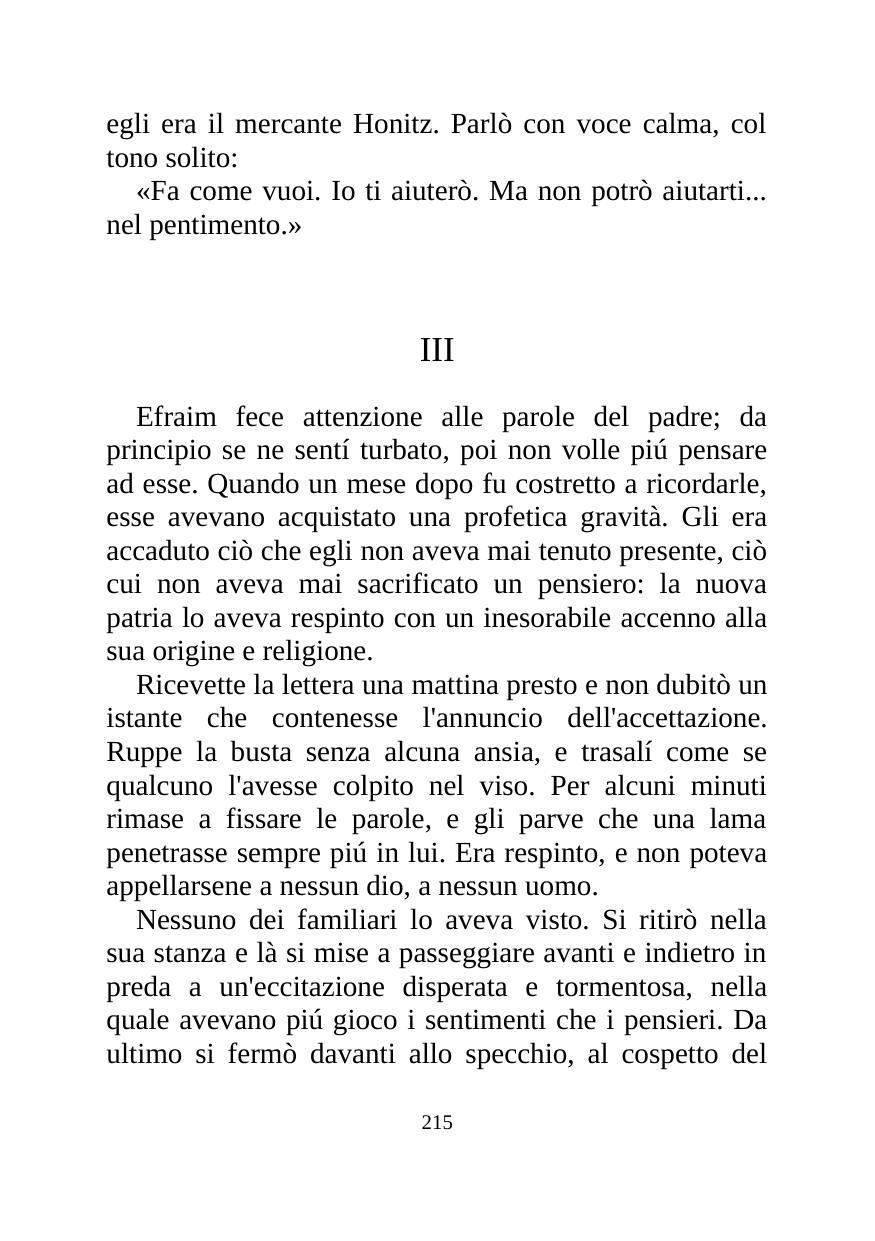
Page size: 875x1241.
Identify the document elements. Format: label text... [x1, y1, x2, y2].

text Ricevette la lettera una mattina presto e non dubitò un istante che contenesse l'annuncio dell'accettazione. Ruppe la busta senza alcuna ansia, e trasalí come se qualcuno l'avesse colpito nel viso. Per alcuni minuti rimase a fissare le parole, e gli parve che una lama penetrasse sempre piú in lui. Era respinto, e non poteva appellarsene a nessun dio, a nessun uomo. [106, 667, 768, 902]
text «Fa come vuoi. Io ti aiuterò. Ma non potrò aiutarti... nel pentimento.» [106, 173, 768, 240]
text egli era il mercante Honitz. Parlò con voce calma, col tono solito: [106, 106, 768, 173]
text Nessuno dei familiari lo aveva visto. Si ritirò nella sua stanza e là si mise a passeggiare avanti e indietro in preda a un'eccitazione disperata e tormentosa, nella quale avevano piú gioco i sentimenti che i pensieri. Da ultimo si fermò davanti allo specchio, al cospetto del [106, 902, 768, 1069]
text Efraim fece attenzione alle parole del padre; da principio se ne sentí turbato, poi non volle piú pensare ad esse. Quando un mese dopo fu costretto a ricordarle, esse avevano acquistato una profetica gravità. Gli era accaduto ciò che egli non aveva mai tenuto presente, ciò cui non aveva mai sacrificato un pensiero: la nuova patria lo aveva respinto con un inesorabile accenno alla sua origine e religione. [106, 399, 768, 667]
subtitle III [106, 329, 768, 369]
